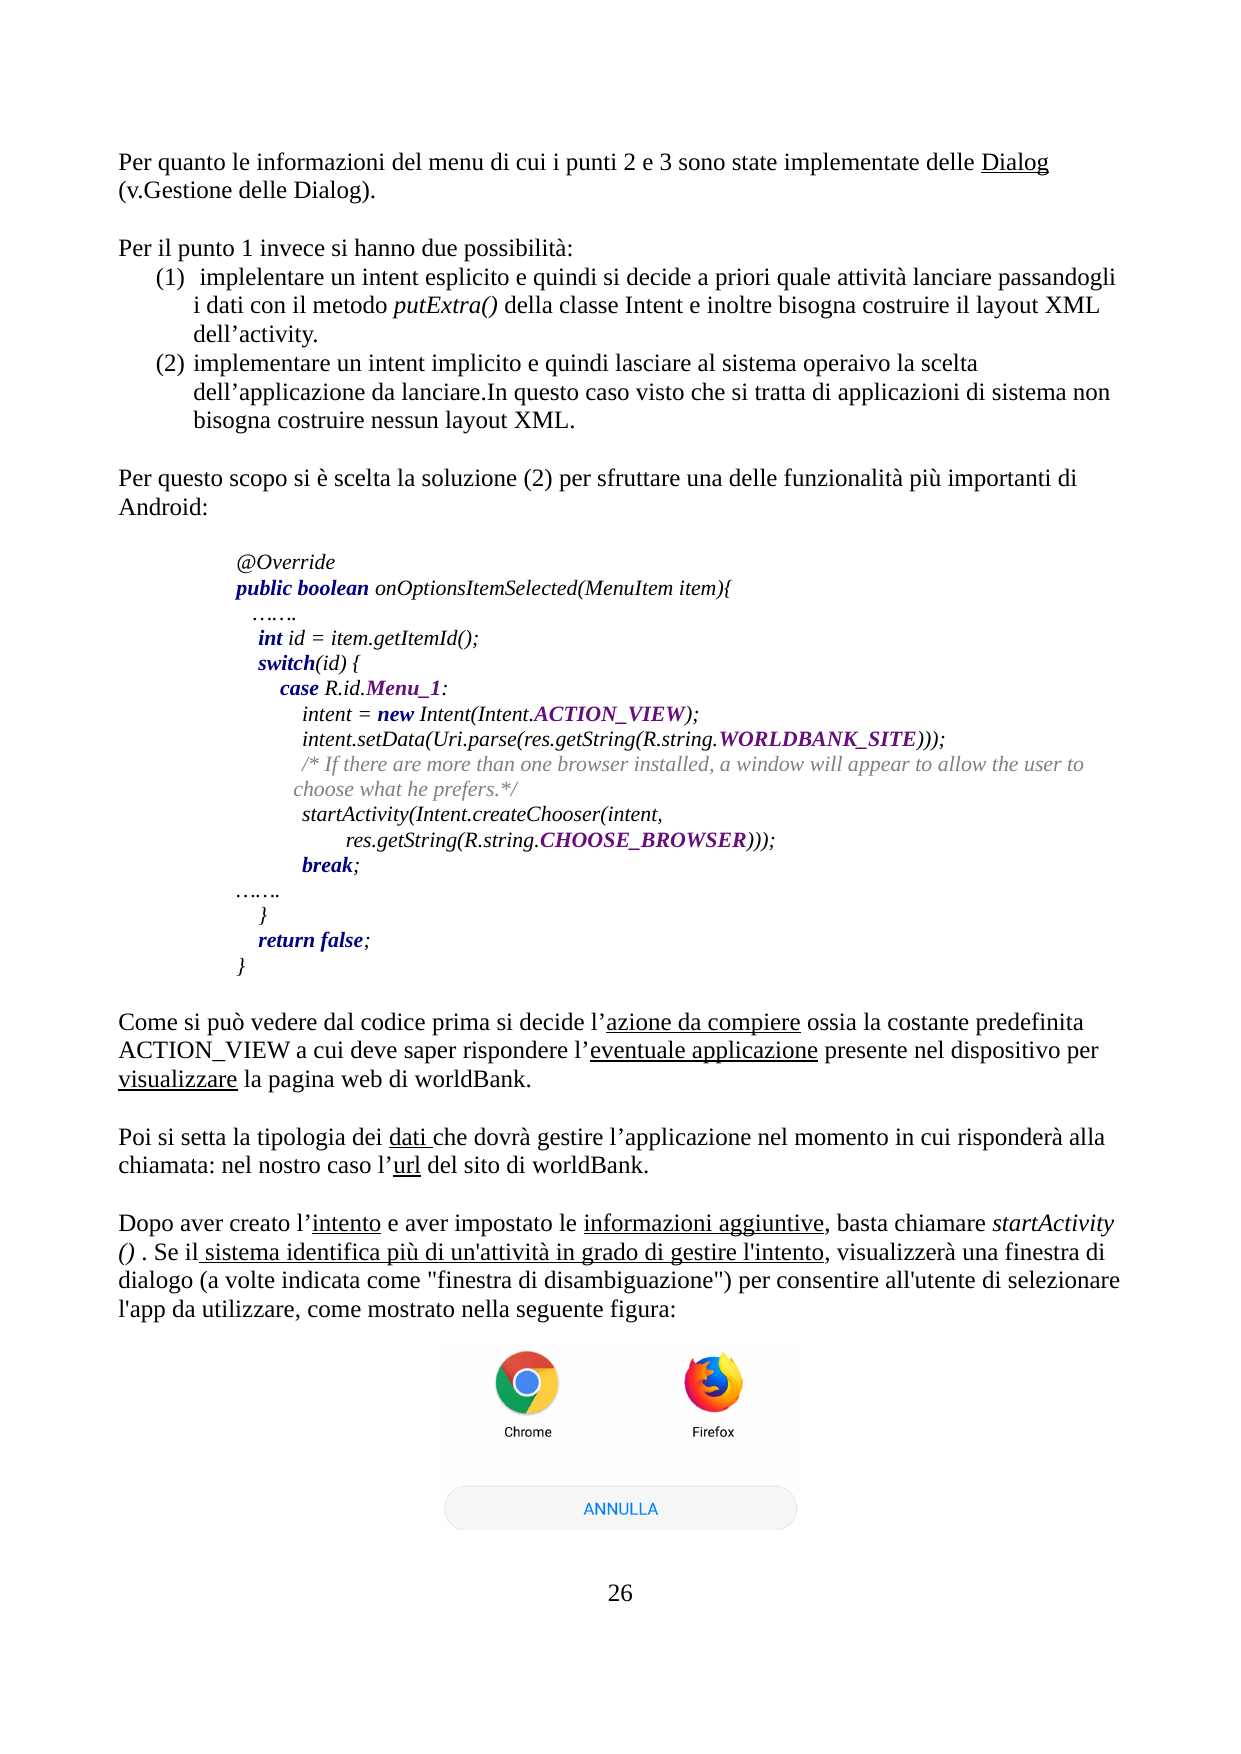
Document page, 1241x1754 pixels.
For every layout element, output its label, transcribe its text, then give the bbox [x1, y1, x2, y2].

text ……. [118, 600, 1122, 625]
text } [118, 902, 1122, 927]
text return false; [118, 927, 1122, 953]
text intent.setData(Uri.parse(res.getString(R.string.WORLDBANK_SITE))); [118, 726, 1122, 751]
text break; [118, 852, 1122, 877]
text ……. [118, 877, 1122, 902]
text Per quanto le informazioni del menu di cui i punti 2 e 3 sono state implementate delle Dialog (v.Gestione delle Dialog). [118, 147, 1122, 204]
text public boolean onOptionsItemSelected(MenuItem item){ [118, 574, 1122, 600]
text startActivity(Intent.createChooser(intent, [118, 801, 1122, 827]
text Poi si setta la tipologia dei dati che dovrà gestire l’applicazione nel momento in cui risponderà alla chiamata: nel nostro caso l’url del sito di worldBank. [118, 1122, 1122, 1179]
text /* If there are more than one browser installed, a window will appear to allow the user to choose what he prefers.*/ [118, 751, 1122, 801]
text switch(id) { [118, 650, 1122, 675]
text Come si può vedere dal codice prima si decide l’azione da compiere ossia la costante predefinita ACTION_VIEW a cui deve saper rispondere l’eventuale applicazione presente nel dispositivo per visualizzare la pagina web di worldBank. [118, 1007, 1122, 1093]
text @Override [118, 549, 1122, 574]
text Per il punto 1 invece si hanno due possibilità: [118, 233, 1122, 262]
text } [118, 953, 1122, 978]
list implelentare un intent esplicito e quindi si decide a priori quale attività lanciare passandogli i dati con il metodo putExtra() della classe Intent e inoltre bisogna costruire il layout XML dell’activity. [156, 262, 1122, 348]
text Dopo aver creato l’intento e aver impostato le informazioni aggiuntive, basta chiamare startActivity () . Se il sistema identifica più di un'attività in grado di gestire l'intento, visualizzerà una finestra di dialogo (a volte indicata come "finestra di disambiguazione") per consentire all'utente di selezionare l'app da utilizzare, come mostrato nella seguente figura: [118, 1208, 1122, 1323]
text intent = new Intent(Intent.ACTION_VIEW); [118, 701, 1122, 726]
list implementare un intent implicito e quindi lasciare al sistema operaivo la scelta dell’applicazione da lanciare.In questo caso visto che si tratta di applicazioni di sistema non bisogna costruire nessun layout XML. [156, 348, 1122, 434]
picture [436, 1340, 805, 1530]
text res.getString(R.string.CHOOSE_BROWSER))); [118, 827, 1122, 852]
text case R.id.Menu_1: [118, 675, 1122, 701]
text Per questo scopo si è scelta la soluzione (2) per sfruttare una delle funzionalità più importanti di Android: [118, 463, 1122, 521]
text int id = item.getItemId(); [118, 625, 1122, 650]
